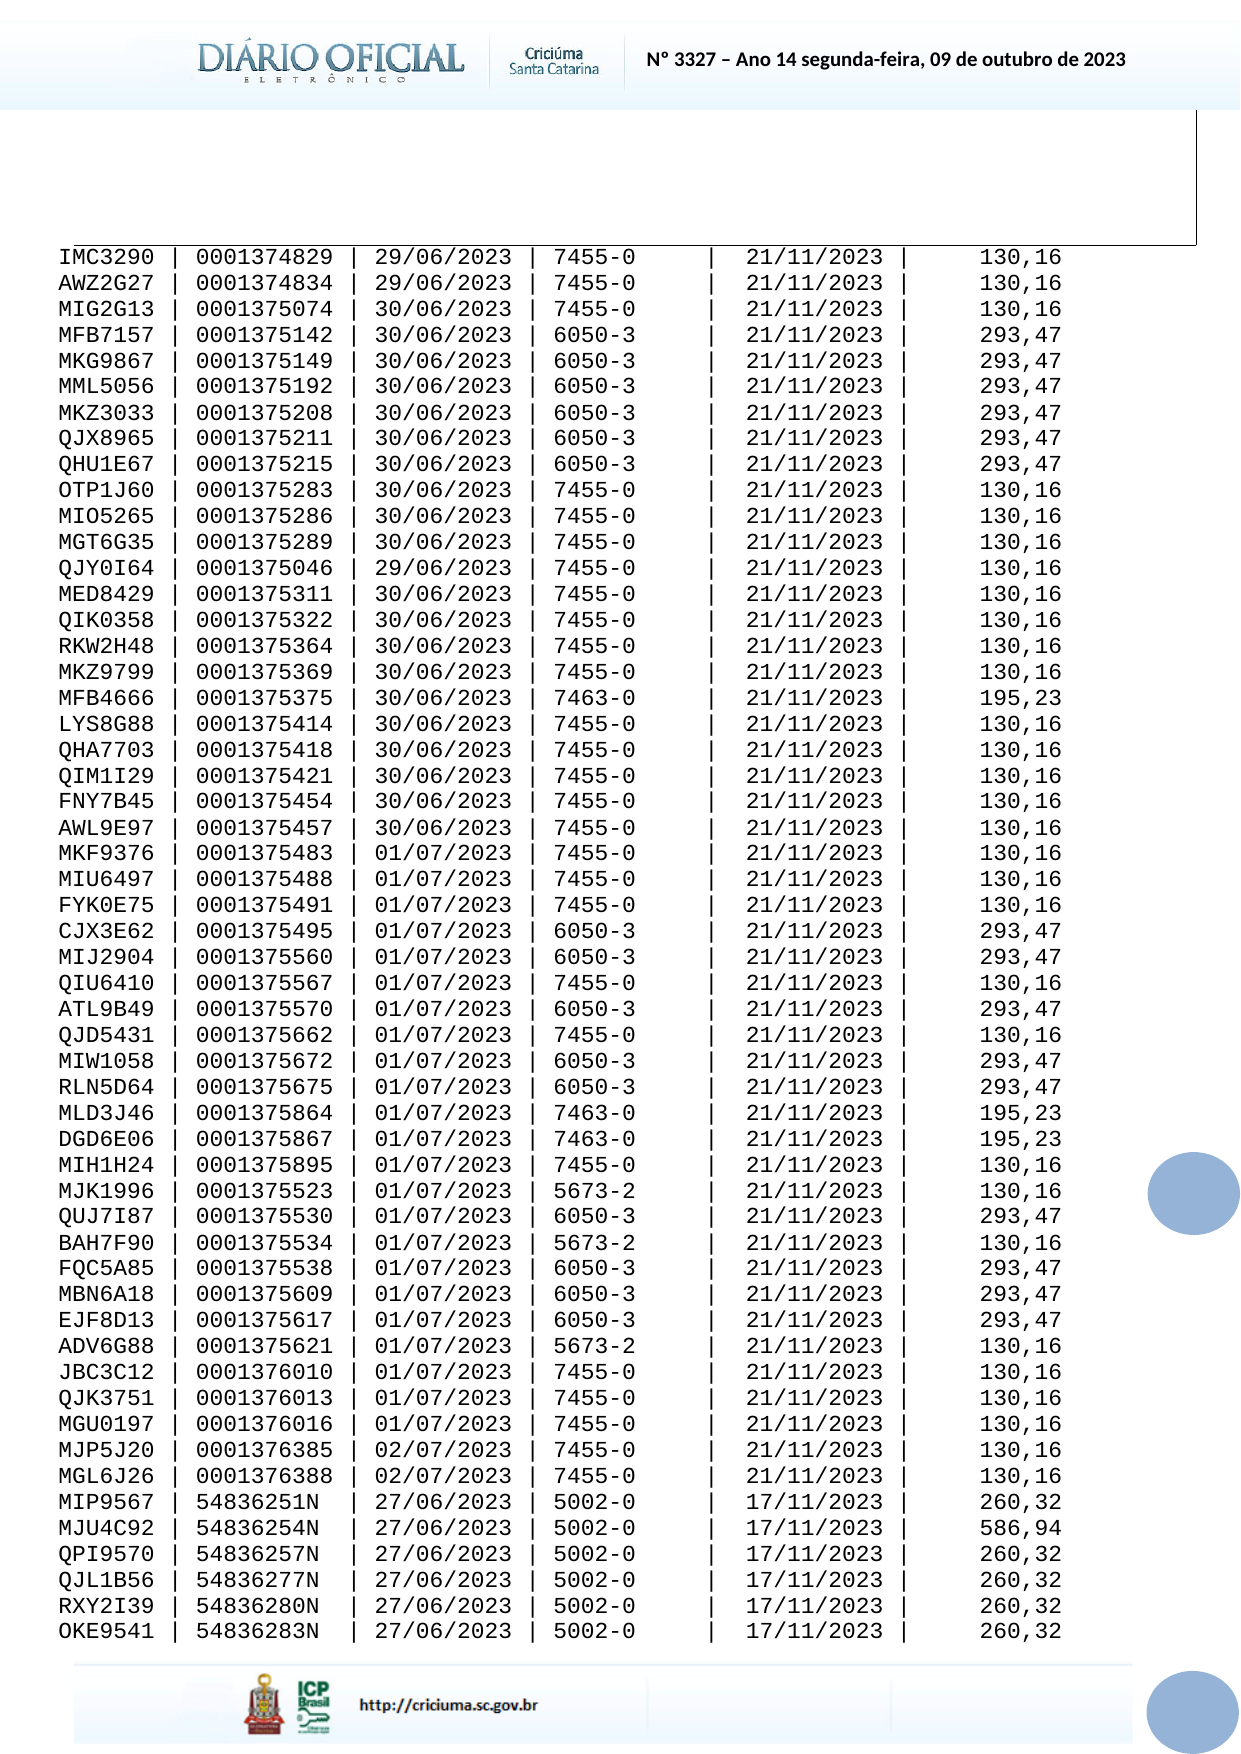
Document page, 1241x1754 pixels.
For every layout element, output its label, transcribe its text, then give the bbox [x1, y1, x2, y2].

text MIU6497 | 0001375488 | 01/07/2023 | 7455-0 | 21/11/2023 | 130,16 [44, 868, 1196, 894]
text QJL1B56 | 54836277N | 27/06/2023 | 5002-0 | 17/11/2023 | 260,32 [44, 1568, 1196, 1594]
text ADV6G88 | 0001375621 | 01/07/2023 | 5673-2 | 21/11/2023 | 130,16 [44, 1334, 1196, 1361]
text MKZ9799 | 0001375369 | 30/06/2023 | 7455-0 | 21/11/2023 | 130,16 [44, 660, 1196, 686]
text FQC5A85 | 0001375538 | 01/07/2023 | 6050-3 | 21/11/2023 | 293,47 [44, 1257, 1196, 1283]
text AWL9E97 | 0001375457 | 30/06/2023 | 7455-0 | 21/11/2023 | 130,16 [44, 816, 1196, 842]
text RKW2H48 | 0001375364 | 30/06/2023 | 7455-0 | 21/11/2023 | 130,16 [44, 634, 1196, 660]
text FNY7B45 | 0001375454 | 30/06/2023 | 7455-0 | 21/11/2023 | 130,16 [44, 790, 1196, 816]
text LYS8G88 | 0001375414 | 30/06/2023 | 7455-0 | 21/11/2023 | 130,16 [44, 712, 1196, 738]
text MGT6G35 | 0001375289 | 30/06/2023 | 7455-0 | 21/11/2023 | 130,16 [44, 531, 1196, 556]
text QIM1I29 | 0001375421 | 30/06/2023 | 7455-0 | 21/11/2023 | 130,16 [44, 764, 1196, 790]
text ATL9B49 | 0001375570 | 01/07/2023 | 6050-3 | 21/11/2023 | 293,47 [44, 997, 1196, 1023]
text QJY0I64 | 0001375046 | 29/06/2023 | 7455-0 | 21/11/2023 | 130,16 [44, 556, 1196, 582]
text MIJ2904 | 0001375560 | 01/07/2023 | 6050-3 | 21/11/2023 | 293,47 [44, 946, 1196, 971]
text MIP9567 | 54836251N | 27/06/2023 | 5002-0 | 17/11/2023 | 260,32 [44, 1490, 1196, 1516]
text CJX3E62 | 0001375495 | 01/07/2023 | 6050-3 | 21/11/2023 | 293,47 [44, 919, 1196, 946]
text MKF9376 | 0001375483 | 01/07/2023 | 7455-0 | 21/11/2023 | 130,16 [44, 842, 1196, 868]
text MLD3J46 | 0001375864 | 01/07/2023 | 7463-0 | 21/11/2023 | 195,23 [44, 1101, 1196, 1127]
text MIW1058 | 0001375672 | 01/07/2023 | 6050-3 | 21/11/2023 | 293,47 [44, 1049, 1196, 1075]
text BAH7F90 | 0001375534 | 01/07/2023 | 5673-2 | 21/11/2023 | 130,16 [44, 1231, 1196, 1257]
text QPI9570 | 54836257N | 27/06/2023 | 5002-0 | 17/11/2023 | 260,32 [44, 1542, 1196, 1568]
text RLN5D64 | 0001375675 | 01/07/2023 | 6050-3 | 21/11/2023 | 293,47 [44, 1075, 1196, 1101]
text MJU4C92 | 54836254N | 27/06/2023 | 5002-0 | 17/11/2023 | 586,94 [44, 1516, 1196, 1542]
text RXY2I39 | 54836280N | 27/06/2023 | 5002-0 | 17/11/2023 | 260,32 [44, 1594, 1196, 1620]
text MFB4666 | 0001375375 | 30/06/2023 | 7463-0 | 21/11/2023 | 195,23 [44, 686, 1196, 712]
text MIG2G13 | 0001375074 | 30/06/2023 | 7455-0 | 21/11/2023 | 130,16 [44, 297, 1196, 323]
text MBN6A18 | 0001375609 | 01/07/2023 | 6050-3 | 21/11/2023 | 293,47 [44, 1283, 1196, 1309]
text MKZ3033 | 0001375208 | 30/06/2023 | 6050-3 | 21/11/2023 | 293,47 [44, 401, 1196, 427]
text AWZ2G27 | 0001374834 | 29/06/2023 | 7455-0 | 21/11/2023 | 130,16 [44, 271, 1196, 297]
text DGD6E06 | 0001375867 | 01/07/2023 | 7463-0 | 21/11/2023 | 195,23 [44, 1127, 1196, 1153]
text OKE9541 | 54836283N | 27/06/2023 | 5002-0 | 17/11/2023 | 260,32 [44, 1620, 1196, 1646]
text QIU6410 | 0001375567 | 01/07/2023 | 7455-0 | 21/11/2023 | 130,16 [44, 971, 1196, 997]
text QHA7703 | 0001375418 | 30/06/2023 | 7455-0 | 21/11/2023 | 130,16 [44, 738, 1196, 764]
text MGL6J26 | 0001376388 | 02/07/2023 | 7455-0 | 21/11/2023 | 130,16 [44, 1464, 1196, 1490]
text FYK0E75 | 0001375491 | 01/07/2023 | 7455-0 | 21/11/2023 | 130,16 [44, 894, 1196, 919]
text MKG9867 | 0001375149 | 30/06/2023 | 6050-3 | 21/11/2023 | 293,47 [44, 349, 1196, 375]
text QJD5431 | 0001375662 | 01/07/2023 | 7455-0 | 21/11/2023 | 130,16 [44, 1023, 1196, 1049]
text QJK3751 | 0001376013 | 01/07/2023 | 7455-0 | 21/11/2023 | 130,16 [44, 1386, 1196, 1412]
text MJK1996 | 0001375523 | 01/07/2023 | 5673-2 | 21/11/2023 | 130,16 [44, 1179, 1150, 1205]
text IMC3290 | 0001374829 | 29/06/2023 | 7455-0 | 21/11/2023 | 130,16 [44, 245, 1196, 271]
text QUJ7I87 | 0001375530 | 01/07/2023 | 6050-3 | 21/11/2023 | 293,47 [44, 1205, 1171, 1231]
text QHU1E67 | 0001375215 | 30/06/2023 | 6050-3 | 21/11/2023 | 293,47 [44, 453, 1196, 479]
text MIH1H24 | 0001375895 | 01/07/2023 | 7455-0 | 21/11/2023 | 130,16 [44, 1153, 1180, 1179]
text MGU0197 | 0001376016 | 01/07/2023 | 7455-0 | 21/11/2023 | 130,16 [44, 1412, 1196, 1438]
text JBC3C12 | 0001376010 | 01/07/2023 | 7455-0 | 21/11/2023 | 130,16 [44, 1361, 1196, 1386]
text EJF8D13 | 0001375617 | 01/07/2023 | 6050-3 | 21/11/2023 | 293,47 [44, 1309, 1196, 1334]
text MIO5265 | 0001375286 | 30/06/2023 | 7455-0 | 21/11/2023 | 130,16 [44, 504, 1196, 531]
text MED8429 | 0001375311 | 30/06/2023 | 7455-0 | 21/11/2023 | 130,16 [44, 582, 1196, 608]
text MML5056 | 0001375192 | 30/06/2023 | 6050-3 | 21/11/2023 | 293,47 [44, 375, 1196, 401]
text QIK0358 | 0001375322 | 30/06/2023 | 7455-0 | 21/11/2023 | 130,16 [44, 608, 1196, 634]
text MJP5J20 | 0001376385 | 02/07/2023 | 7455-0 | 21/11/2023 | 130,16 [44, 1438, 1196, 1464]
text OTP1J60 | 0001375283 | 30/06/2023 | 7455-0 | 21/11/2023 | 130,16 [44, 479, 1196, 504]
text QJX8965 | 0001375211 | 30/06/2023 | 6050-3 | 21/11/2023 | 293,47 [44, 427, 1196, 453]
text MFB7157 | 0001375142 | 30/06/2023 | 6050-3 | 21/11/2023 | 293,47 [44, 323, 1196, 349]
